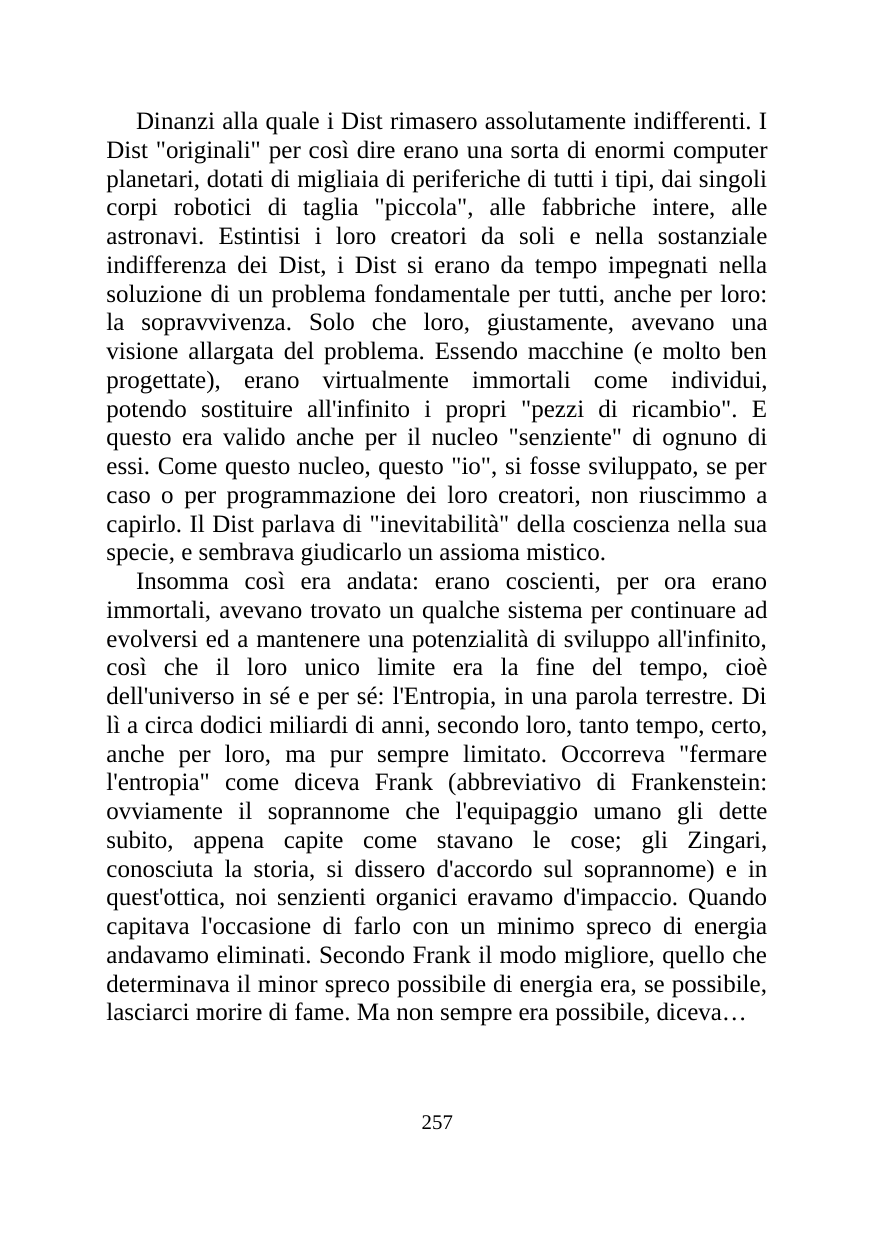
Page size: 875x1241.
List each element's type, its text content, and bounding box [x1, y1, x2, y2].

text Dinanzi alla quale i Dist rimasero assolutamente indifferenti. I Dist "originali" per così dire erano una sorta di enormi computer planetari, dotati di migliaia di periferiche di tutti i tipi, dai singoli corpi robotici di taglia "piccola", alle fabbriche intere, alle astronavi. Estintisi i loro creatori da soli e nella sostanziale indifferenza dei Dist, i Dist si erano da tempo impegnati nella soluzione di un problema fondamentale per tutti, anche per loro: la sopravvivenza. Solo che loro, giustamente, avevano una visione allargata del problema. Essendo macchine (e molto ben progettate), erano virtualmente immortali come individui, potendo sostituire all'infinito i propri "pezzi di ricambio". E questo era valido anche per il nucleo "senziente" di ognuno di essi. Come questo nucleo, questo "io", si fosse sviluppato, se per caso o per programmazione dei loro creatori, non riuscimmo a capirlo. Il Dist parlava di "inevitabilità" della coscienza nella sua specie, e sembrava giudicarlo un assioma mistico. [106, 106, 768, 566]
text Insomma così era andata: erano coscienti, per ora erano immortali, avevano trovato un qualche sistema per continuare ad evolversi ed a mantenere una potenzialità di sviluppo all'infinito, così che il loro unico limite era la fine del tempo, cioè dell'universo in sé e per sé: l'Entropia, in una parola terrestre. Di lì a circa dodici miliardi di anni, secondo loro, tanto tempo, certo, anche per loro, ma pur sempre limitato. Occorreva "fermare l'entropia" come diceva Frank (abbreviativo di Frankenstein: ovviamente il soprannome che l'equipaggio umano gli dette subito, appena capite come stavano le cose; gli Zingari, conosciuta la storia, si dissero d'accordo sul soprannome) e in quest'ottica, noi senzienti organici eravamo d'impaccio. Quando capitava l'occasione di farlo con un minimo spreco di energia andavamo eliminati. Secondo Frank il modo migliore, quello che determinava il minor spreco possibile di energia era, se possibile, lasciarci morire di fame. Ma non sempre era possibile, diceva… [106, 566, 768, 1026]
